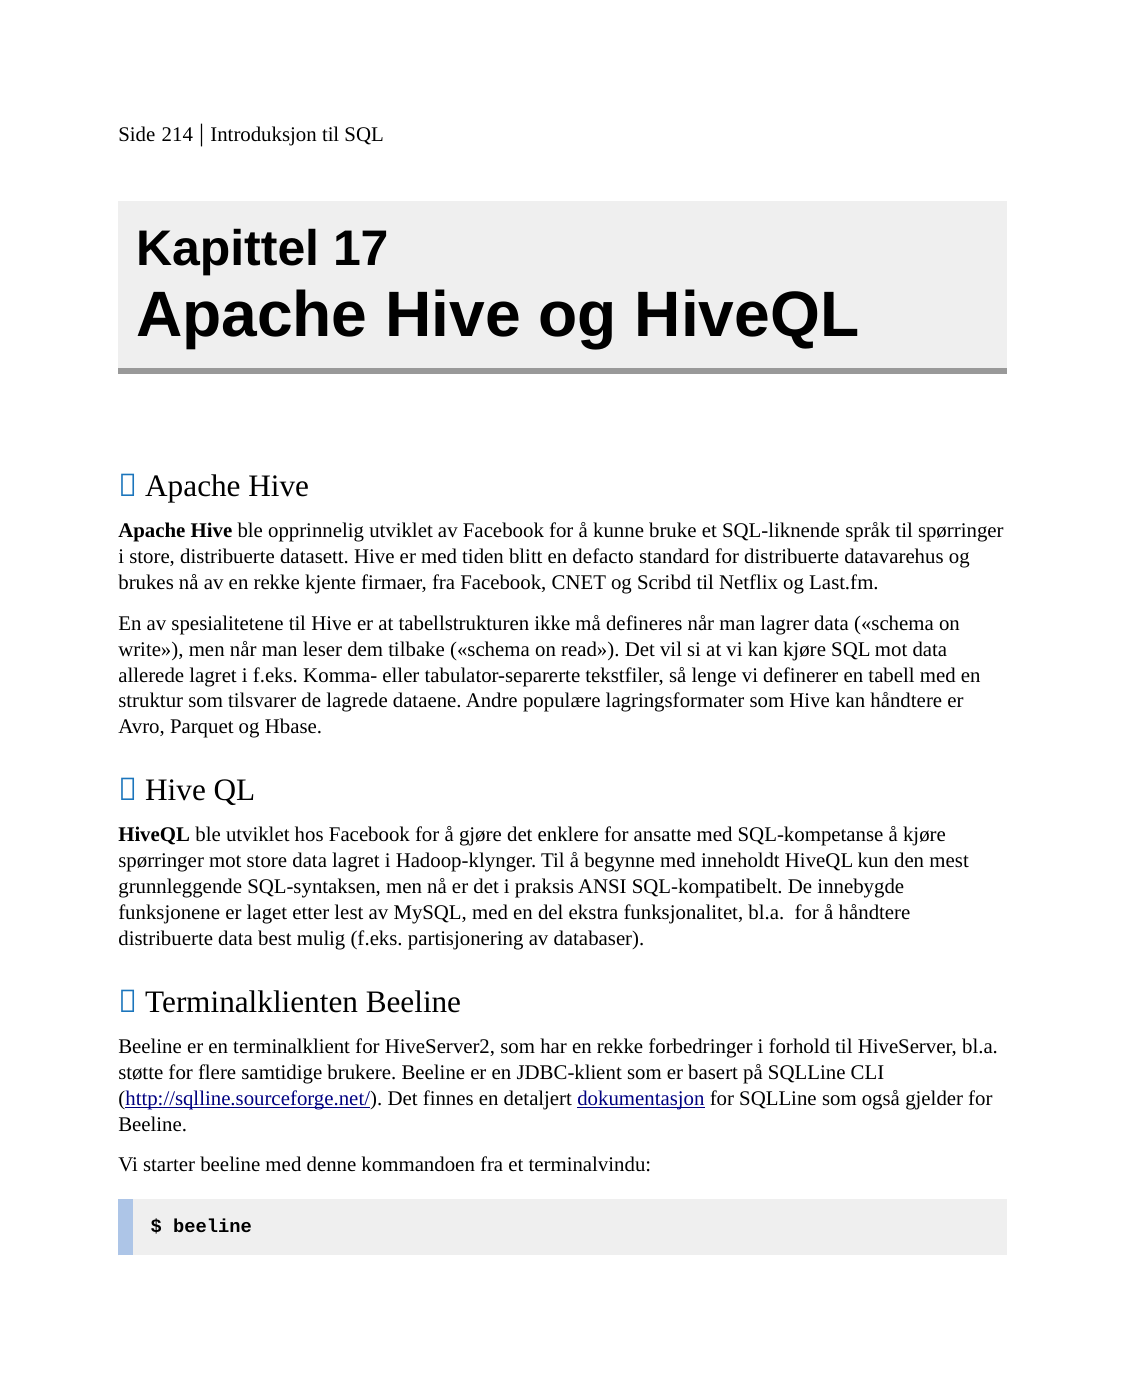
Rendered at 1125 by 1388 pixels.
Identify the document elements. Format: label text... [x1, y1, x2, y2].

text Apache Hive ble opprinnelig utviklet av Facebook for å kunne bruke et SQL-liknende språk til spørringer i store, distribuerte datasett. Hive er med tiden blitt en defacto standard for distribuerte datavarehus og brukes nå av en rekke kjente firmaer, fra Facebook, CNET og Scribd til Netflix og Last.fm. [118, 518, 1007, 594]
subtitle  Apache Hive [118, 463, 1007, 506]
subtitle  Hive QL [118, 767, 1007, 810]
text Vi starter beeline med denne kommandoen fra et terminalvindu: [118, 1152, 1007, 1176]
subtitle Kapittel 17 Apache Hive og HiveQL [118, 201, 1007, 368]
text Beeline er en terminalklient for HiveServer2, som har en rekke forbedringer i forhold til HiveServer, bl.a. støtte for flere samtidige brukere. Beeline er en JDBC-klient som er basert på SQLLine CLI (http://sqlline.sourceforge.net/). Det finnes en detaljert dokumentasjon for SQLLine som også gjelder for Beeline. [118, 1034, 1007, 1136]
text $ beeline [133, 1199, 1007, 1255]
subtitle  Terminalklienten Beeline [118, 979, 1007, 1022]
text En av spesialitetene til Hive er at tabellstrukturen ikke må defineres når man lagrer data («schema on write»), men når man leser dem tilbake («schema on read»). Det vil si at vi kan kjøre SQL mot data allerede lagret i f.eks. Komma- eller tabulator-separerte tekstfiler, så lenge vi definerer en tabell med en struktur som tilsvarer de lagrede dataene. Andre populære lagringsformater som Hive kan håndtere er Avro, Parquet og Hbase. [118, 611, 1007, 738]
text HiveQL ble utviklet hos Facebook for å gjøre det enklere for ansatte med SQL-kompetanse å kjøre spørringer mot store data lagret i Hadoop-klynger. Til å begynne med inneholdt HiveQL kun den mest grunnleggende SQL-syntaksen, men nå er det i praksis ANSI SQL-kompatibelt. De innebygde funksjonene er laget etter lest av MySQL, med en del ekstra funksjonalitet, bl.a. for å håndtere distribuerte data best mulig (f.eks. partisjonering av databaser). [118, 822, 1007, 950]
